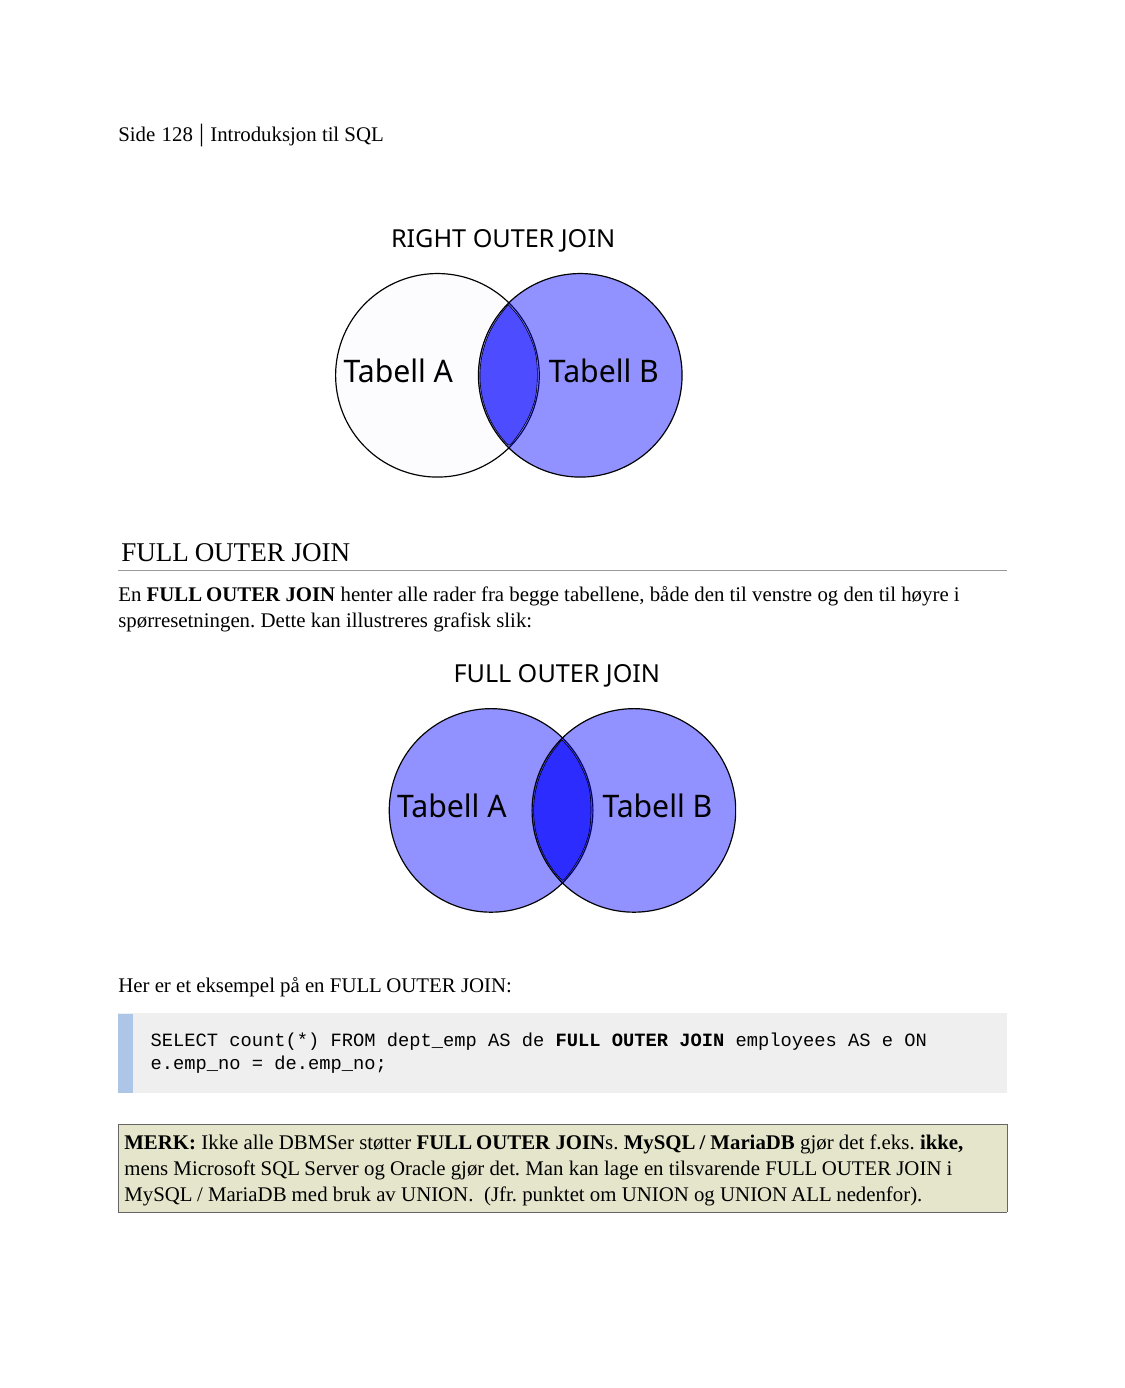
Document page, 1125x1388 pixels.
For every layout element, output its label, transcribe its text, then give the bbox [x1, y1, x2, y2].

text En FULL OUTER JOIN henter alle rader fra begge tabellene, både den til venstre og den til høyre i spørresetningen. Dette kan illustreres grafisk slik: [118, 582, 1007, 632]
subtitle FULL OUTER JOIN [118, 533, 1007, 570]
text SELECT count(*) FROM dept_emp AS de FULL OUTER JOIN employees AS e ON e.emp_no = de.emp_no; [118, 1013, 1007, 1093]
text MERK: Ikke alle DBMSer støtter FULL OUTER JOINs. MySQL / MariaDB gjør det f.eks. ikke, mens Microsoft SQL Server og Oracle gjør det. Man kan lage en tilsvarende FULL OUTER JOIN i MySQL / MariaDB med bruk av UNION. (Jfr. punktet om UNION og UNION ALL nedenfor). [119, 1125, 1007, 1212]
text Her er et eksempel på en FULL OUTER JOIN: [118, 973, 1007, 997]
